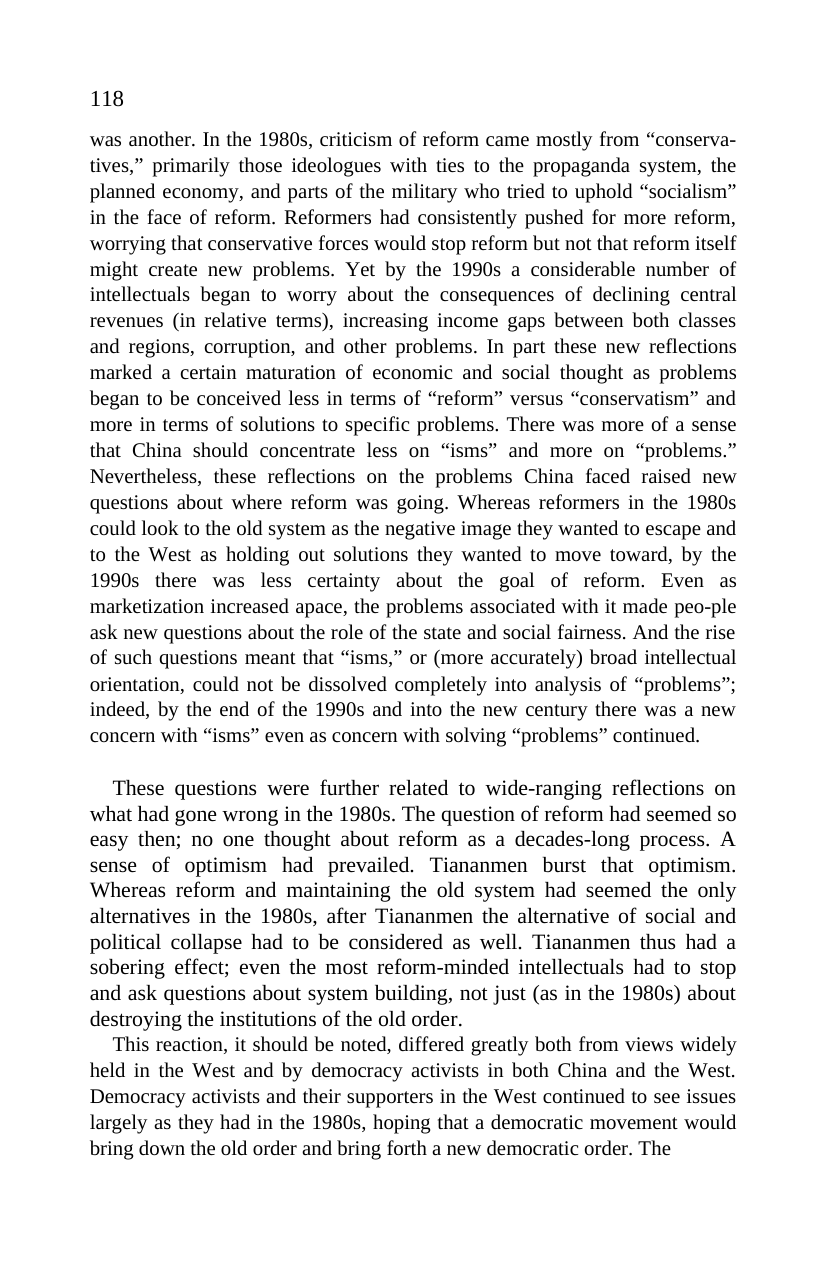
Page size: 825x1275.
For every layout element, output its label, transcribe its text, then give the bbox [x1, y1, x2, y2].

text These questions were further related to wide-ranging reflections on what had gone wrong in the 1980s. The question of reform had seemed so easy then; no one thought about reform as a decades-long process. A sense of optimism had prevailed. Tiananmen burst that optimism. Whereas reform and maintaining the old system had seemed the only alternatives in the 1980s, after Tiananmen the alternative of social and political collapse had to be considered as well. Tiananmen thus had a sobering effect; even the most reform-minded intellectuals had to stop and ask questions about system building, not just (as in the 1980s) about destroying the institutions of the old order. [89, 775, 737, 1031]
text was another. In the 1980s, criticism of reform came mostly from “conserva-tives,” primarily those ideologues with ties to the propaganda system, the planned economy, and parts of the military who tried to uphold “socialism” in the face of reform. Reformers had consistently pushed for more reform, worrying that conservative forces would stop reform but not that reform itself might create new problems. Yet by the 1990s a considerable number of intellectuals began to worry about the consequences of declining central revenues (in relative terms), increasing income gaps between both classes and regions, corruption, and other problems. In part these new reflections marked a certain maturation of economic and social thought as problems began to be conceived less in terms of “reform” versus “conservatism” and more in terms of solutions to specific problems. There was more of a sense that China should concentrate less on “isms” and more on “problems.” Nevertheless, these reflections on the problems China faced raised new questions about where reform was going. Whereas reformers in the 1980s could look to the old system as the negative image they wanted to escape and to the West as holding out solutions they wanted to move toward, by the 1990s there was less certainty about the goal of reform. Even as marketization increased apace, the problems associated with it made peo-ple ask new questions about the role of the state and social fairness. And the rise of such questions meant that “isms,” or (more accurately) broad intellectual orientation, could not be dissolved completely into analysis of “problems”; indeed, by the end of the 1990s and into the new century there was a new concern with “isms” even as concern with solving “problems” continued. [89, 127, 737, 747]
text 118 [89, 84, 737, 111]
text This reaction, it should be noted, differed greatly both from views widely held in the West and by democracy activists in both China and the West. Democracy activists and their supporters in the West continued to see issues largely as they had in the 1980s, hoping that a democratic movement would bring down the old order and bring forth a new democratic order. The [89, 1032, 737, 1160]
